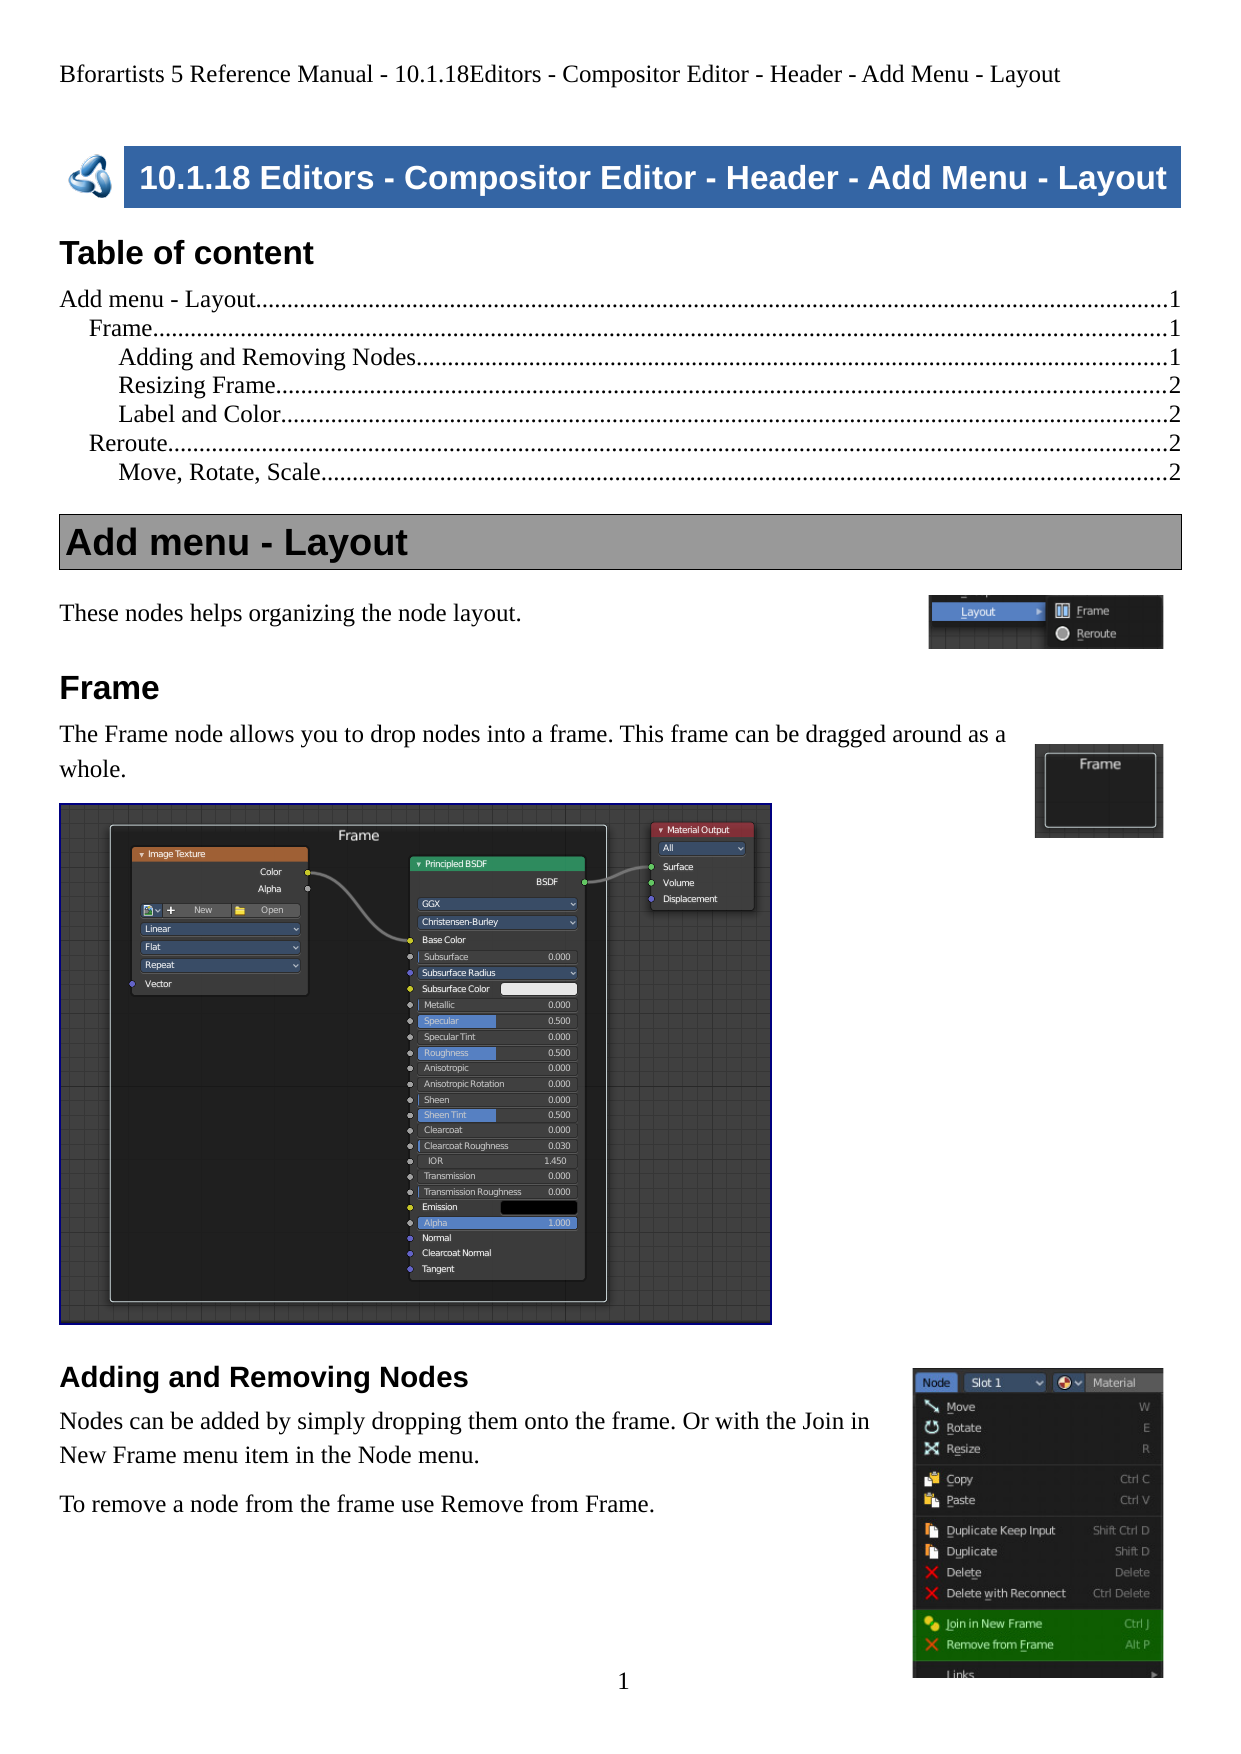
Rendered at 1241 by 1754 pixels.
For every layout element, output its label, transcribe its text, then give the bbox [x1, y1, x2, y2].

picture [928, 595, 1164, 649]
text Frame 1 [88, 313, 1181, 342]
table_header [59, 146, 124, 208]
picture [1034, 744, 1164, 838]
text These nodes helps organizing the node layout. [59, 598, 928, 627]
picture [912, 1368, 1164, 1678]
subtitle Frame [59, 668, 1181, 707]
text Nodes can be added by simply dropping them onto the frame. Or with the Join in New Frame menu item in the Node menu. [59, 1406, 912, 1469]
text Add menu - Layout 1 [59, 284, 1181, 313]
text Move, Rotate, Scale 2 [118, 457, 1181, 485]
text Resizing Frame 2 [118, 370, 1181, 399]
table_header Add menu - Layout [60, 515, 1181, 569]
text Reroute 2 [88, 428, 1181, 457]
text Adding and Removing Nodes 1 [118, 342, 1181, 370]
text To remove a node from the frame use Remove from Frame. [59, 1489, 912, 1518]
picture [61, 805, 770, 1323]
picture [65, 152, 114, 201]
table_header 10.1.18 Editors - Compositor Editor - Header - Add Menu - Layout [124, 146, 1181, 208]
subtitle Adding and Removing Nodes [59, 1360, 1181, 1393]
text Label and Color 2 [118, 399, 1181, 428]
subtitle Table of content [59, 233, 1181, 272]
text The Frame node allows you to drop nodes into a frame. This frame can be dragged around as a whole. [59, 719, 1181, 782]
